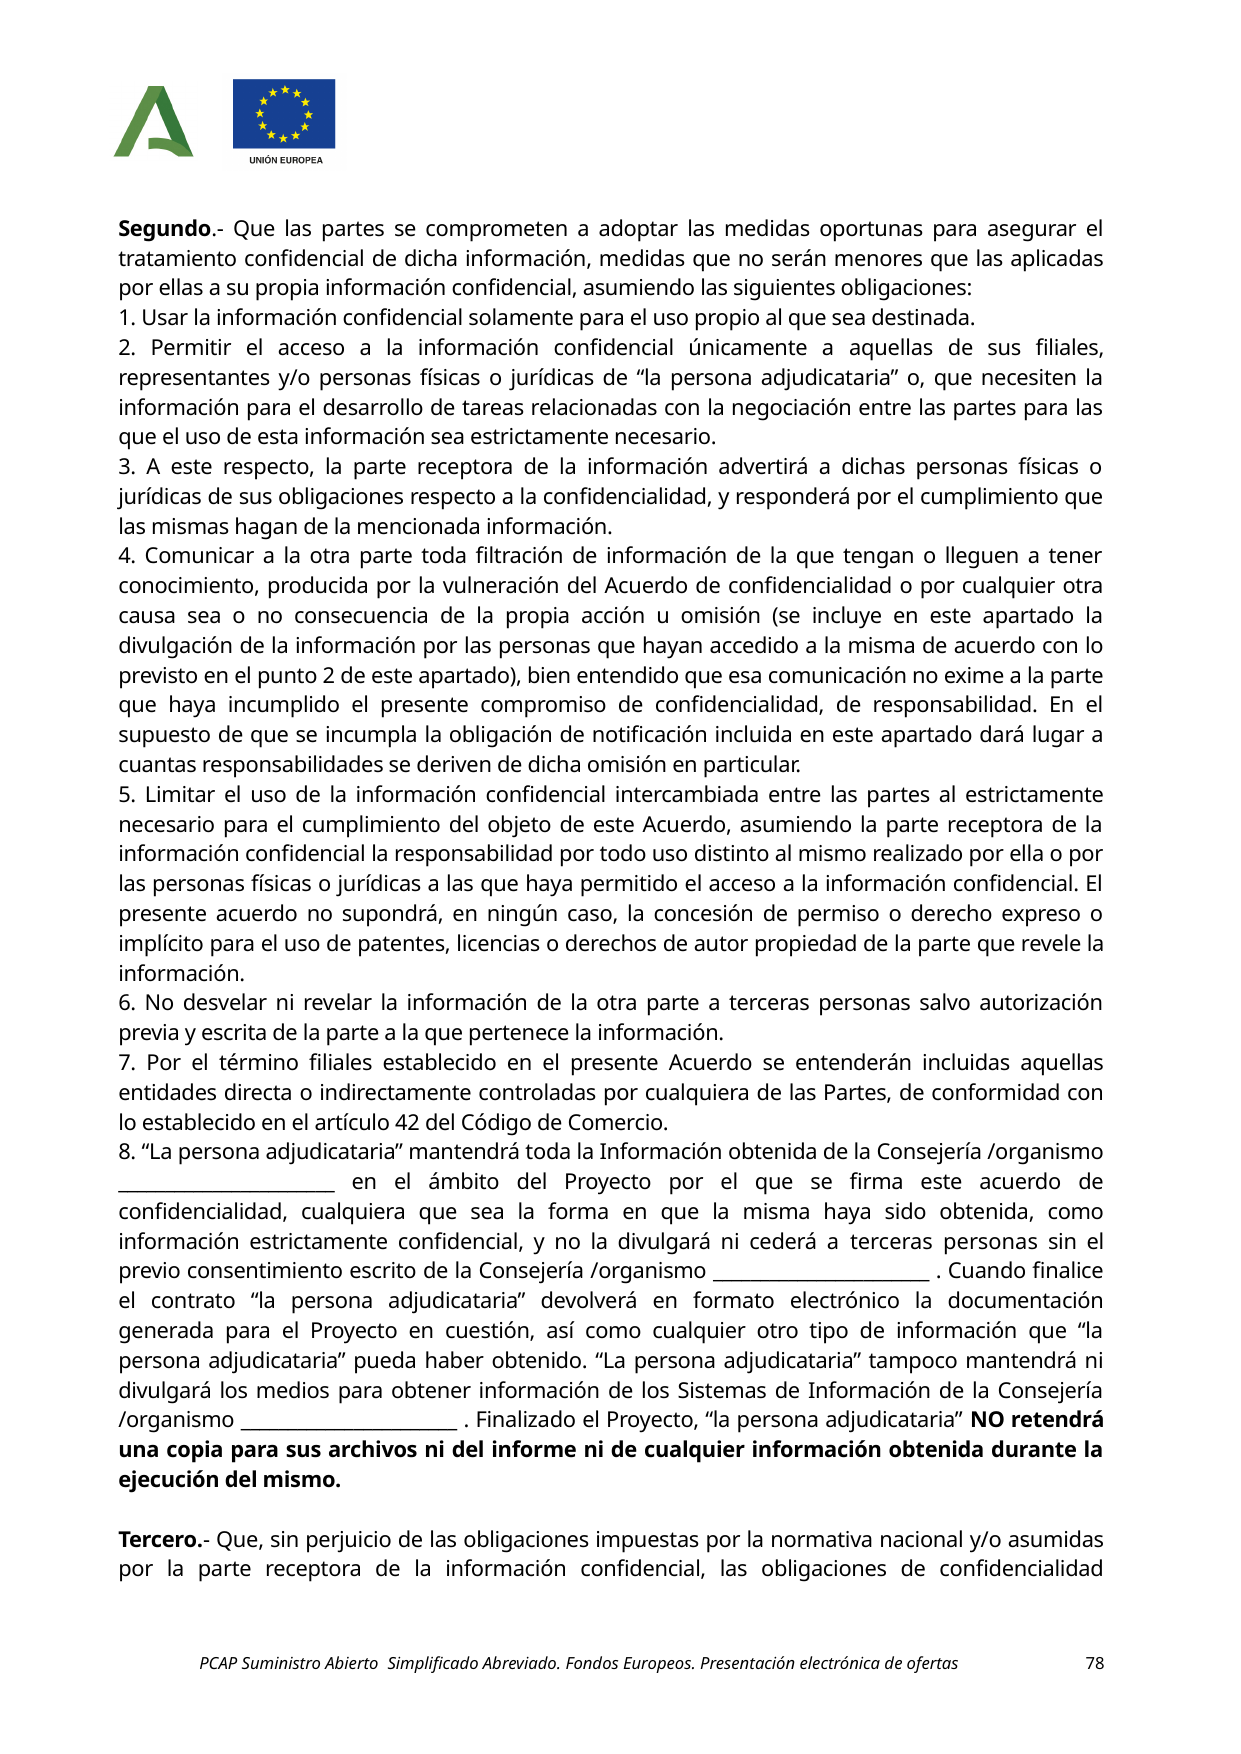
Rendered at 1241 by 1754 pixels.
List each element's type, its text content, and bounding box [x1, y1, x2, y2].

text 5. Limitar el uso de la información confidencial intercambiada entre las partes al estrictamente necesario para el cumplimiento del objeto de este Acuerdo, asumiendo la parte receptora de la información confidencial la responsabilidad por todo uso distinto al mismo realizado por ella o por las personas físicas o jurídicas a las que haya permitido el acceso a la información confidencial. El presente acuerdo no supondrá, en ningún caso, la concesión de permiso o derecho expreso o implícito para el uso de patentes, licencias o derechos de autor propiedad de la parte que revele la información. [118, 779, 1104, 987]
picture [109, 81, 198, 161]
text 7. Por el término filiales establecido en el presente Acuerdo se entenderán incluidas aquellas entidades directa o indirectamente controladas por cualquiera de las Partes, de conformidad con lo establecido en el artículo 42 del Código de Comercio. [118, 1047, 1104, 1136]
picture [221, 73, 347, 171]
text 6. No desvelar ni revelar la información de la otra parte a terceras personas salvo autorización previa y escrita de la parte a la que pertenece la información. [118, 987, 1104, 1047]
text 8. “La persona adjudicataria” mantendrá toda la Información obtenida de la Consejería /organismo _______________________ en el ámbito del Proyecto por el que se firma este acuerdo de confidencialidad, cualquiera que sea la forma en que la misma haya sido obtenida, como información estrictamente confidencial, y no la divulgará ni cederá a terceras personas sin el previo consentimiento escrito de la Consejería /organismo _______________________ . Cuando finalice el contrato “la persona adjudicataria” devolverá en formato electrónico la documentación generada para el Proyecto en cuestión, así como cualquier otro tipo de información que “la persona adjudicataria” pueda haber obtenido. “La persona adjudicataria” tampoco mantendrá ni divulgará los medios para obtener información de los Sistemas de Información de la Consejería /organismo _______________________ . Finalizado el Proyecto, “la persona adjudicataria” NO retendrá una copia para sus archivos ni del informe ni de cualquier información obtenida durante la ejecución del mismo. [118, 1136, 1104, 1494]
text 1. Usar la información confidencial solamente para el uso propio al que sea destinada. [118, 302, 1104, 332]
text 3. A este respecto, la parte receptora de la información advertirá a dichas personas físicas o jurídicas de sus obligaciones respecto a la confidencialidad, y responderá por el cumplimiento que las mismas hagan de la mencionada información. [118, 451, 1104, 540]
text Segundo.- Que las partes se comprometen a adoptar las medidas oportunas para asegurar el tratamiento confidencial de dicha información, medidas que no serán menores que las aplicadas por ellas a su propia información confidencial, asumiendo las siguientes obligaciones: [118, 213, 1104, 302]
text 2. Permitir el acceso a la información confidencial únicamente a aquellas de sus filiales, representantes y/o personas físicas o jurídicas de “la persona adjudicataria” o, que necesiten la información para el desarrollo de tareas relacionadas con la negociación entre las partes para las que el uso de esta información sea estrictamente necesario. [118, 332, 1104, 451]
text Tercero.- Que, sin perjuicio de las obligaciones impuestas por la normativa nacional y/o asumidas por la parte receptora de la información confidencial, las obligaciones de confidencialidad [118, 1523, 1104, 1583]
text 4. Comunicar a la otra parte toda filtración de información de la que tengan o lleguen a tener conocimiento, producida por la vulneración del Acuerdo de confidencialidad o por cualquier otra causa sea o no consecuencia de la propia acción u omisión (se incluye en este apartado la divulgación de la información por las personas que hayan accedido a la misma de acuerdo con lo previsto en el punto 2 de este apartado), bien entendido que esa comunicación no exime a la parte que haya incumplido el presente compromiso de confidencialidad, de responsabilidad. En el supuesto de que se incumpla la obligación de notificación incluida en este apartado dará lugar a cuantas responsabilidades se deriven de dicha omisión en particular. [118, 540, 1104, 779]
